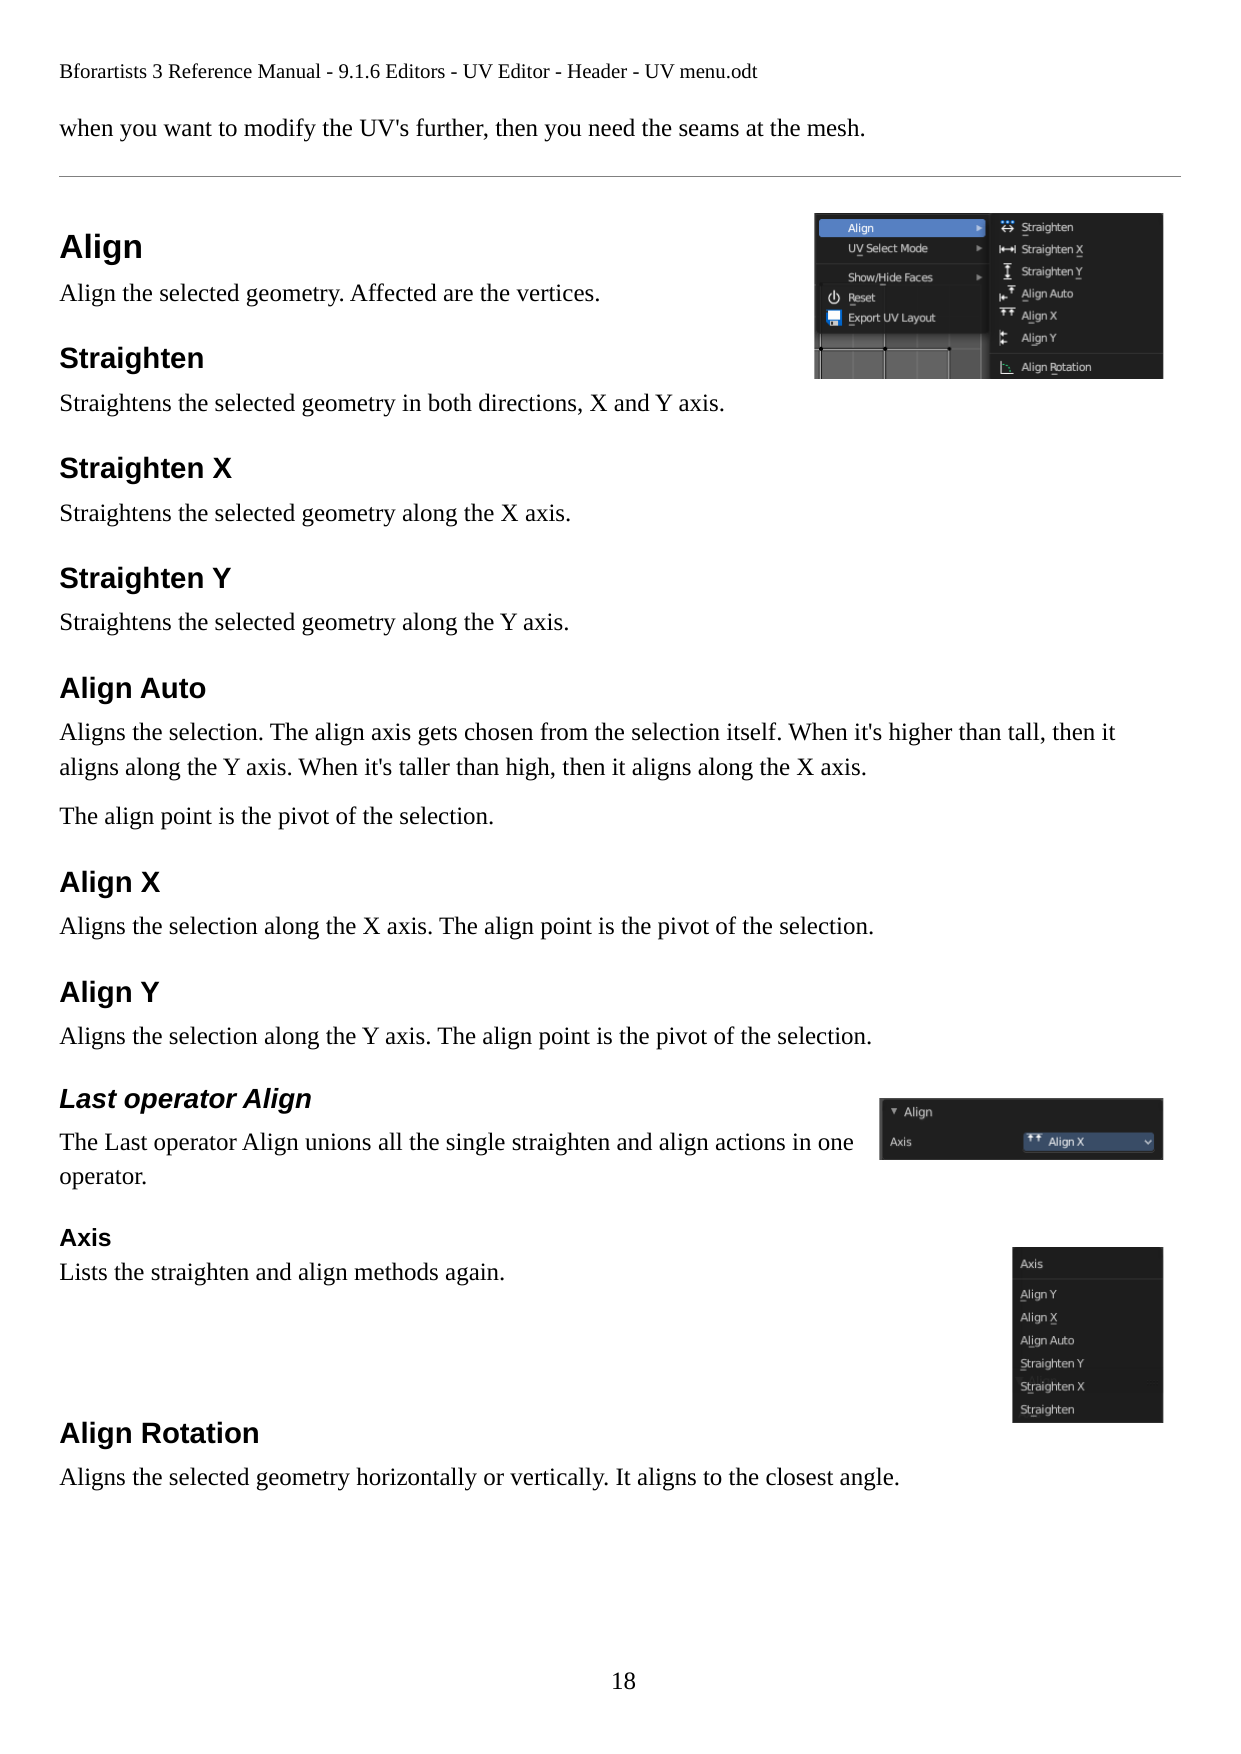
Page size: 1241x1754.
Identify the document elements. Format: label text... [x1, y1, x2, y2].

subtitle Align Y [59, 974, 1181, 1008]
text The align point is the pivot of the selection. [59, 801, 1181, 830]
subtitle Axis [59, 1223, 1181, 1251]
text Straightens the selected geometry along the Y axis. [59, 607, 1181, 636]
subtitle Straighten Y [59, 561, 1181, 595]
text Straightens the selected geometry in both directions, X and Y axis. [59, 388, 1181, 416]
text when you want to modify the UV's further, then you need the seams at the mesh. [59, 113, 1181, 141]
subtitle Last operator Align [59, 1082, 1181, 1114]
text Straightens the selected geometry along the X axis. [59, 498, 1181, 526]
text Aligns the selection along the X axis. The align point is the pivot of the selection. [59, 911, 1181, 939]
picture [814, 213, 1164, 379]
text Align the selected geometry. Affected are the vertices. [59, 278, 814, 307]
subtitle [1164, 341, 1181, 375]
text Aligns the selection. The align axis gets chosen from the selection itself. When it's higher than tall, then it aligns along the Y axis. When it's taller than high, then it aligns along the X axis. [59, 717, 1181, 781]
text Aligns the selected geometry horizontally or vertically. It aligns to the closest angle. [59, 1462, 1181, 1491]
subtitle Straighten [59, 341, 814, 375]
subtitle [1164, 227, 1181, 265]
text The Last operator Align unions all the single straighten and align actions in one operator. [59, 1127, 1181, 1190]
subtitle Align [59, 227, 814, 265]
picture [1012, 1247, 1164, 1423]
subtitle Straighten X [59, 451, 1181, 485]
subtitle Align Auto [59, 671, 1181, 705]
subtitle Align Rotation [59, 1416, 1181, 1449]
text Aligns the selection along the Y axis. The align point is the pivot of the selection. [59, 1021, 1181, 1049]
picture [879, 1098, 1164, 1160]
text Lists the straighten and align methods again. [59, 1257, 1012, 1286]
subtitle Align X [59, 864, 1181, 898]
